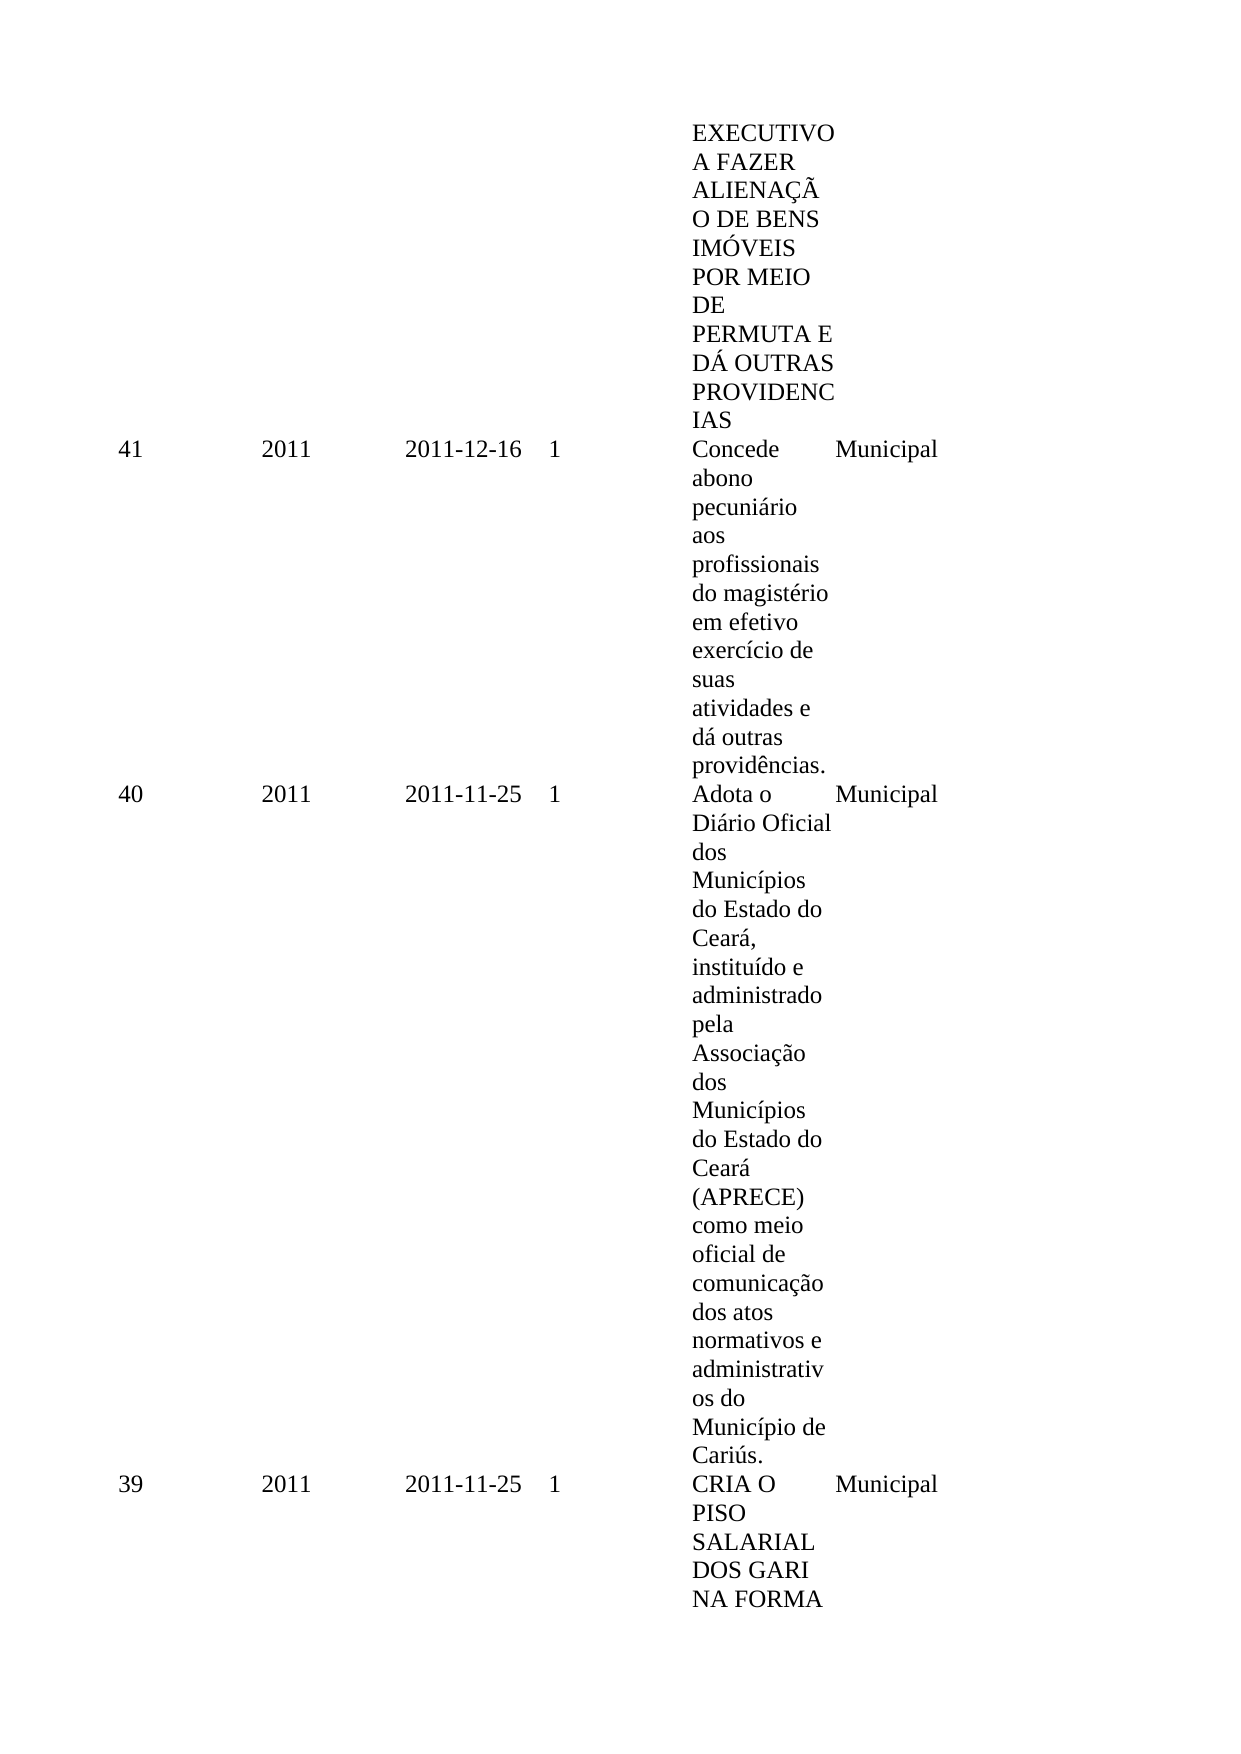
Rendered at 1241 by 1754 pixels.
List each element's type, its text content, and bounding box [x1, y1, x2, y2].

table_cell 2011-11-25 [405, 1469, 548, 1613]
table_cell 2011-11-25 [405, 779, 548, 1469]
table_cell Municipal [835, 1469, 979, 1613]
table_cell 1 [548, 1469, 692, 1613]
table_cell 1 [548, 779, 692, 1469]
table_cell 41 [118, 434, 261, 779]
table_cell 40 [118, 779, 261, 1469]
table_cell Concede abono pecuniário aos profissionais do magistério em efetivo exercício de suas atividades e dá outras providências. [692, 434, 835, 779]
table_cell 1 [548, 434, 692, 779]
table_cell 2011 [261, 1469, 405, 1613]
table_cell [979, 1469, 1122, 1613]
table_cell [261, 118, 405, 434]
table_cell EXECUTIVO A FAZER ALIENAÇÃO DE BENS IMÓVEIS POR ΜΕΙΟ DE PERMUTA E DÁ OUTRAS PROVIDENCIAS [692, 118, 835, 434]
table_cell [405, 118, 548, 434]
table_cell Adota o Diário Oficial dos Municípios do Estado do Ceará, instituído e administrado pela Associação dos Municípios do Estado do Ceará (APRECE) como meio oficial de comunicação dos atos normativos e administrativos do Município de Cariús. [692, 779, 835, 1469]
table_cell [979, 434, 1122, 779]
table_cell CRIA O PISO SALARIAL DOS GARI NA FORMA [692, 1469, 835, 1613]
table_cell 39 [118, 1469, 261, 1613]
table_cell 2011 [261, 779, 405, 1469]
table_cell [548, 118, 692, 434]
table_cell [118, 118, 261, 434]
table_cell [979, 779, 1122, 1469]
table_cell 2011 [261, 434, 405, 779]
table_cell Municipal [835, 434, 979, 779]
table_cell [835, 118, 979, 434]
table_cell Municipal [835, 779, 979, 1469]
table_cell [979, 118, 1122, 434]
table_cell 2011-12-16 [405, 434, 548, 779]
